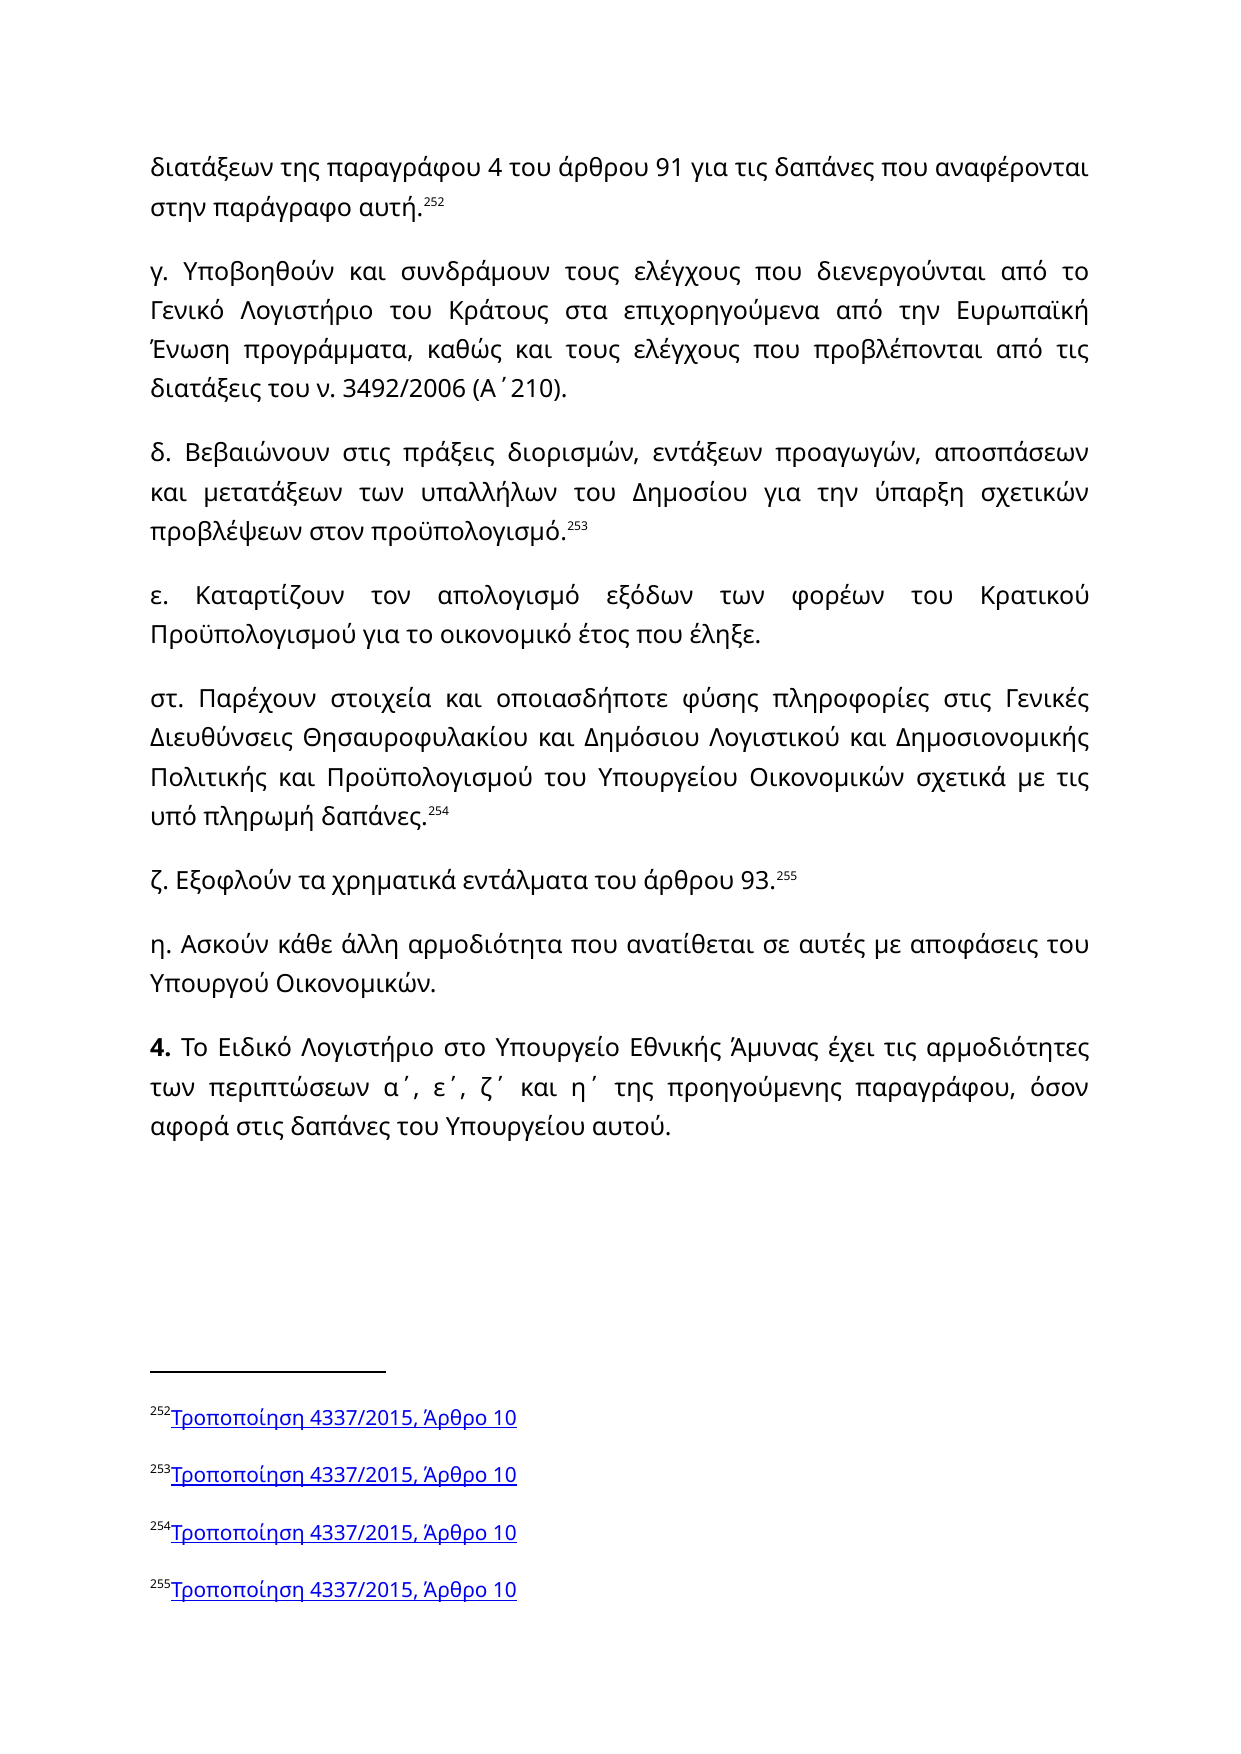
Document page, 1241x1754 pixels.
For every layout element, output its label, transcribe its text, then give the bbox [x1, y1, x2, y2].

text Τροποποίηση 4337/2015, Άρθρο 10 [150, 1518, 1090, 1546]
text Τροποποίηση 4337/2015, Άρθρο 10 [150, 1403, 1090, 1431]
text δ. Βεβαιώνουν στις πράξεις διορισμών, εντάξεων προαγωγών, αποσπάσεων και μετατάξεων των υπαλλήλων του Δημοσίου για την ύπαρξη σχετικών προβλέψεων στον προϋπολογισμό. [150, 435, 1090, 547]
text Τροποποίηση 4337/2015, Άρθρο 10 [150, 1576, 1090, 1604]
text η. Ασκούν κάθε άλλη αρμοδιότητα που ανατίθεται σε αυτές με αποφάσεις του Υπουργού Οικονομικών. [150, 927, 1090, 1000]
text Τροποποίηση 4337/2015, Άρθρο 10 [150, 1460, 1090, 1489]
text ε. Καταρτίζουν τον απολογισμό εξόδων των φορέων του Κρατικού Προϋπολογισμού για το οικονομικό έτος που έληξε. [150, 577, 1090, 651]
text γ. Υποβοηθούν και συνδράμουν τους ελέγχους που διενεργούνται από το Γενικό Λογιστήριο του Κράτους στα επιχορηγούμενα από την Ευρωπαϊκή Ένωση προγράμματα, καθώς και τους ελέγχους που προβλέπονται από τις διατάξεις του ν. 3492/2006 (Α΄210). [150, 253, 1090, 405]
text διατάξεων της παραγράφου 4 του άρθρου 91 για τις δαπάνες που αναφέρονται στην παράγραφο αυτή. [150, 150, 1090, 223]
text 4. Το Ειδικό Λογιστήριο στο Υπουργείο Εθνικής Άμυνας έχει τις αρμοδιότητες των περιπτώσεων α΄, ε΄, ζ΄ και η΄ της προηγούμενης παραγράφου, όσον αφορά στις δαπάνες του Υπουργείου αυτού. [150, 1030, 1090, 1142]
text ζ. Εξοφλούν τα χρηματικά εντάλματα του άρθρου 93. [150, 862, 1090, 897]
text στ. Παρέχουν στοιχεία και οποιασδήποτε φύσης πληροφορίες στις Γενικές Διευθύνσεις Θησαυροφυλακίου και Δημόσιου Λογιστικού και Δημοσιονομικής Πολιτικής και Προϋπολογισμού του Υπουργείου Οικονομικών σχετικά με τις υπό πληρωμή δαπάνες. [150, 681, 1090, 832]
